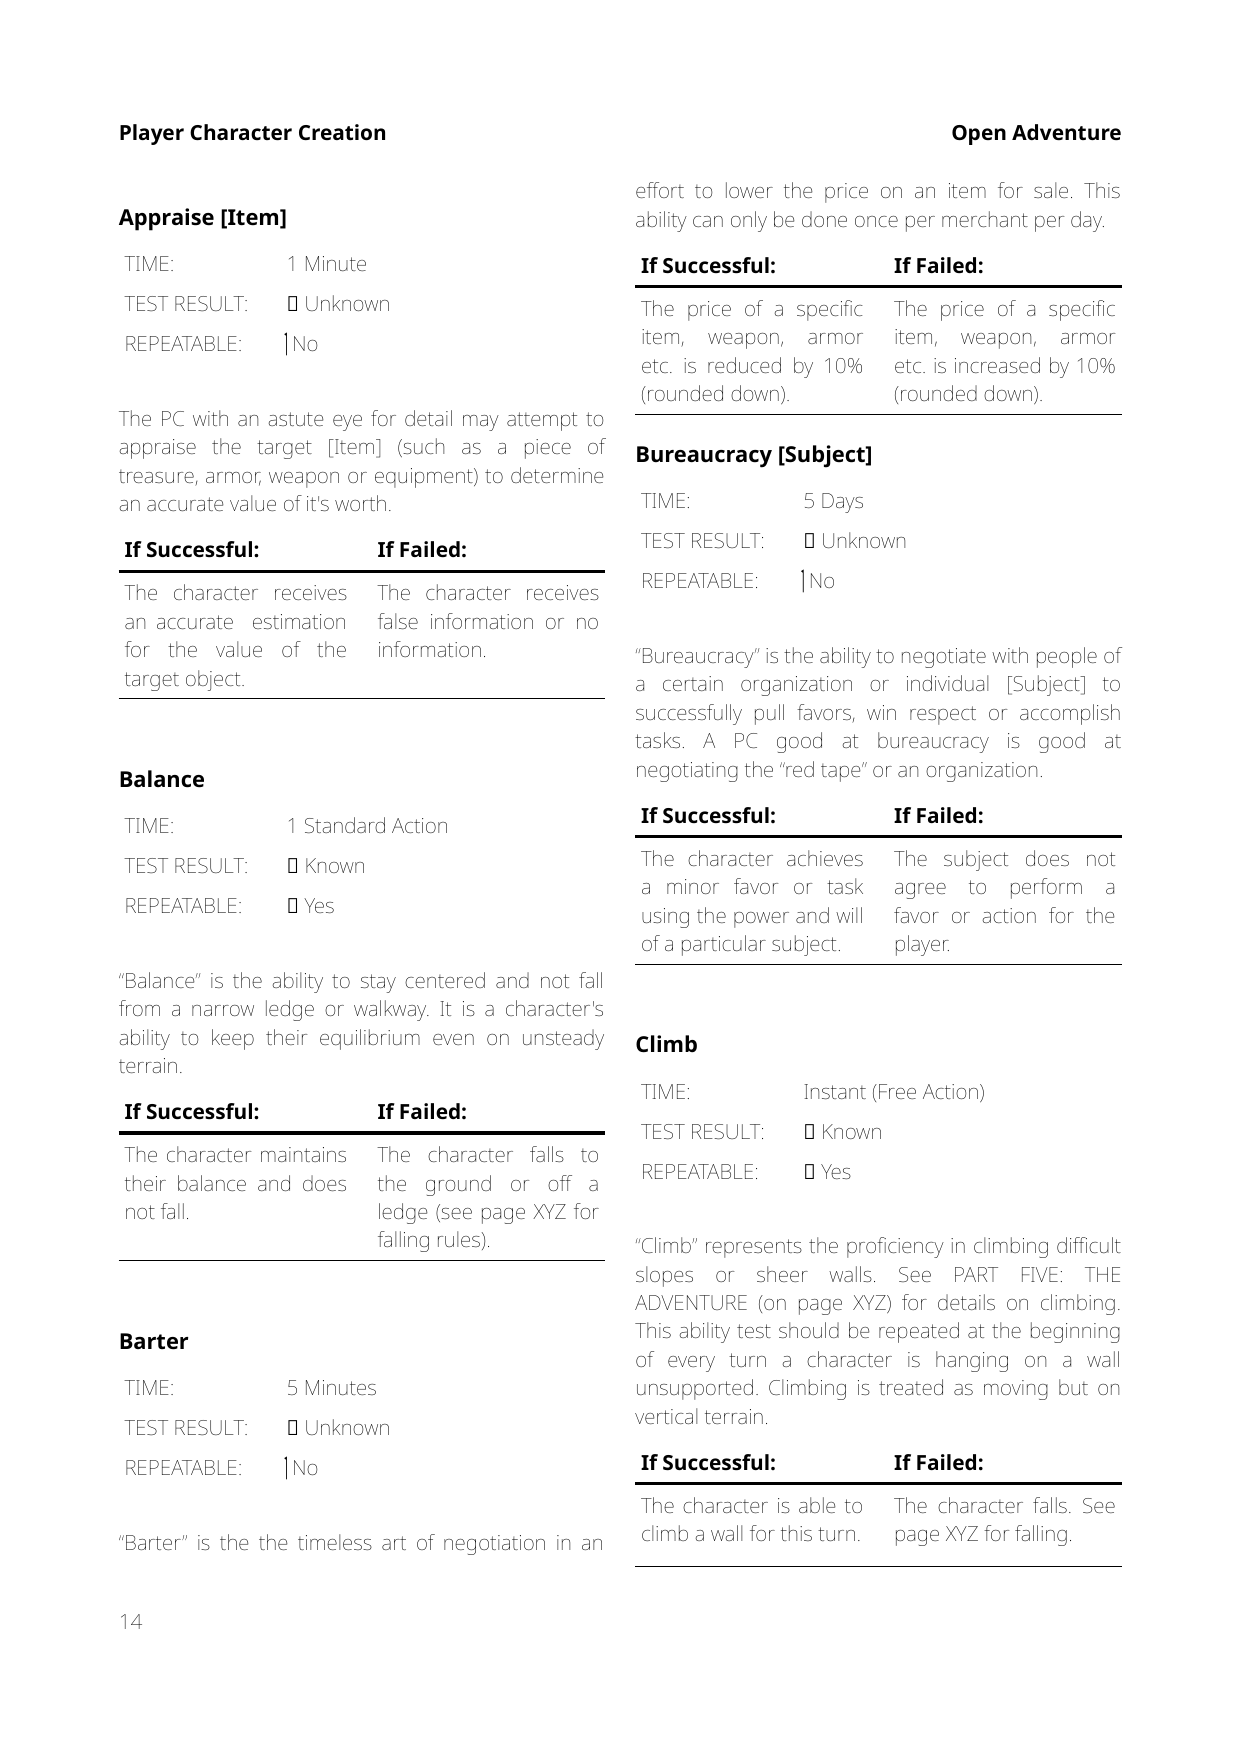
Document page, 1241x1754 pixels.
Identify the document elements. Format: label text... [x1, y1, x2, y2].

table_cell REPEATABLE: [635, 1151, 797, 1191]
text Balance [118, 764, 605, 794]
text Appraise [Item] [118, 202, 605, 232]
table_header If Successful: [119, 1091, 353, 1131]
table_cell  Known [281, 846, 605, 885]
table_cell [353, 573, 372, 698]
table_header [353, 530, 372, 569]
table_header TIME: [119, 244, 281, 284]
table_cell REPEATABLE: [119, 324, 281, 363]
table_header Instant (Free Action) [797, 1071, 1122, 1111]
table_cell The character receives an accurate estimation for the value of the target object. [119, 573, 353, 698]
table_cell TEST RESULT: [119, 846, 281, 885]
table_cell TEST RESULT: [635, 521, 797, 561]
table_cell The character falls. See page XYZ for falling. [888, 1485, 1122, 1566]
table_header TIME: [119, 806, 281, 846]
table_header If Failed: [888, 1443, 1122, 1482]
table_cell  No [281, 1447, 605, 1487]
table_header TIME: [635, 481, 797, 521]
table_cell  No [797, 561, 1122, 601]
table_cell REPEATABLE: [119, 1447, 281, 1487]
table_cell  Unknown [797, 521, 1122, 561]
table_cell [869, 288, 888, 413]
table_header 1 Standard Action [281, 806, 605, 846]
table_cell The character achieves a minor favor or task using the power and will of a particular subject. [635, 838, 869, 963]
table_header If Successful: [119, 530, 353, 569]
table_cell [869, 838, 888, 963]
text “Balance” is the ability to stay centered and not fall from a narrow ledge or walkway. It is a character's ability to keep their equilibrium even on unsteady terrain. [118, 966, 605, 1079]
table_cell REPEATABLE: [119, 885, 281, 925]
text effort to lower the price on an item for sale. This ability can only be done once per merchant per day. [635, 176, 1122, 233]
text “Barter” is the the timeless art of negotiation in an [118, 1528, 605, 1556]
table_cell  Unknown [281, 1408, 605, 1447]
text Climb [635, 1029, 1122, 1059]
table_cell [353, 1135, 372, 1260]
table_cell  Known [797, 1111, 1122, 1151]
table_cell  Yes [281, 885, 605, 925]
table_header 5 Minutes [281, 1368, 605, 1407]
table_header TIME: [119, 1368, 281, 1407]
table_header [869, 795, 888, 835]
table_header [353, 1091, 372, 1131]
table_header If Successful: [635, 795, 869, 835]
table_cell REPEATABLE: [635, 561, 797, 601]
table_cell [869, 1485, 888, 1566]
table_cell TEST RESULT: [635, 1111, 797, 1151]
table_header If Failed: [372, 530, 605, 569]
text Bureaucracy [Subject] [635, 439, 1122, 469]
text Barter [118, 1326, 605, 1356]
table_header If Successful: [635, 1443, 869, 1482]
table_header [869, 245, 888, 285]
table_header 1 Minute [281, 244, 605, 284]
table_header [869, 1443, 888, 1482]
table_cell TEST RESULT: [119, 1408, 281, 1447]
text “Climb” represents the proficiency in climbing difficult slopes or sheer walls. See PART FIVE: THE ADVENTURE (on page XYZ) for details on climbing. This ability test should be repeated at the beginning of every turn a character is hanging on a wall unsupported. Climbing is treated as moving but on vertical terrain. [635, 1231, 1122, 1430]
table_header If Failed: [888, 245, 1122, 285]
table_header 5 Days [797, 481, 1122, 521]
table_cell The character falls to the ground or off a ledge (see page XYZ for falling rules). [372, 1135, 605, 1260]
table_header If Failed: [888, 795, 1122, 835]
table_cell The character is able to climb a wall for this turn. [635, 1485, 869, 1566]
table_header TIME: [635, 1071, 797, 1111]
table_cell TEST RESULT: [119, 284, 281, 323]
text The PC with an astute eye for detail may attempt to appraise the target [Item] (such as a piece of treasure, armor, weapon or equipment) to determine an accurate value of it's worth. [118, 404, 605, 518]
table_header If Failed: [372, 1091, 605, 1131]
table_cell The price of a specific item, weapon, armor etc. is increased by 10% (rounded down). [888, 288, 1122, 413]
table_cell  No [281, 324, 605, 363]
table_header If Successful: [635, 245, 869, 285]
table_cell  Unknown [281, 284, 605, 323]
table_cell The character maintains their balance and does not fall. [119, 1135, 353, 1260]
table_cell The character receives false information or no information. [372, 573, 605, 698]
table_cell The subject does not agree to perform a favor or action for the player. [888, 838, 1122, 963]
table_cell  Yes [797, 1151, 1122, 1191]
text “Bureaucracy” is the ability to negotiate with people of a certain organization or individual [Subject] to successfully pull favors, win respect or accomplish tasks. A PC good at bureaucracy is good at negotiating the “red tape” or an organization. [635, 641, 1122, 783]
table_cell The price of a specific item, weapon, armor etc. is reduced by 10% (rounded down). [635, 288, 869, 413]
